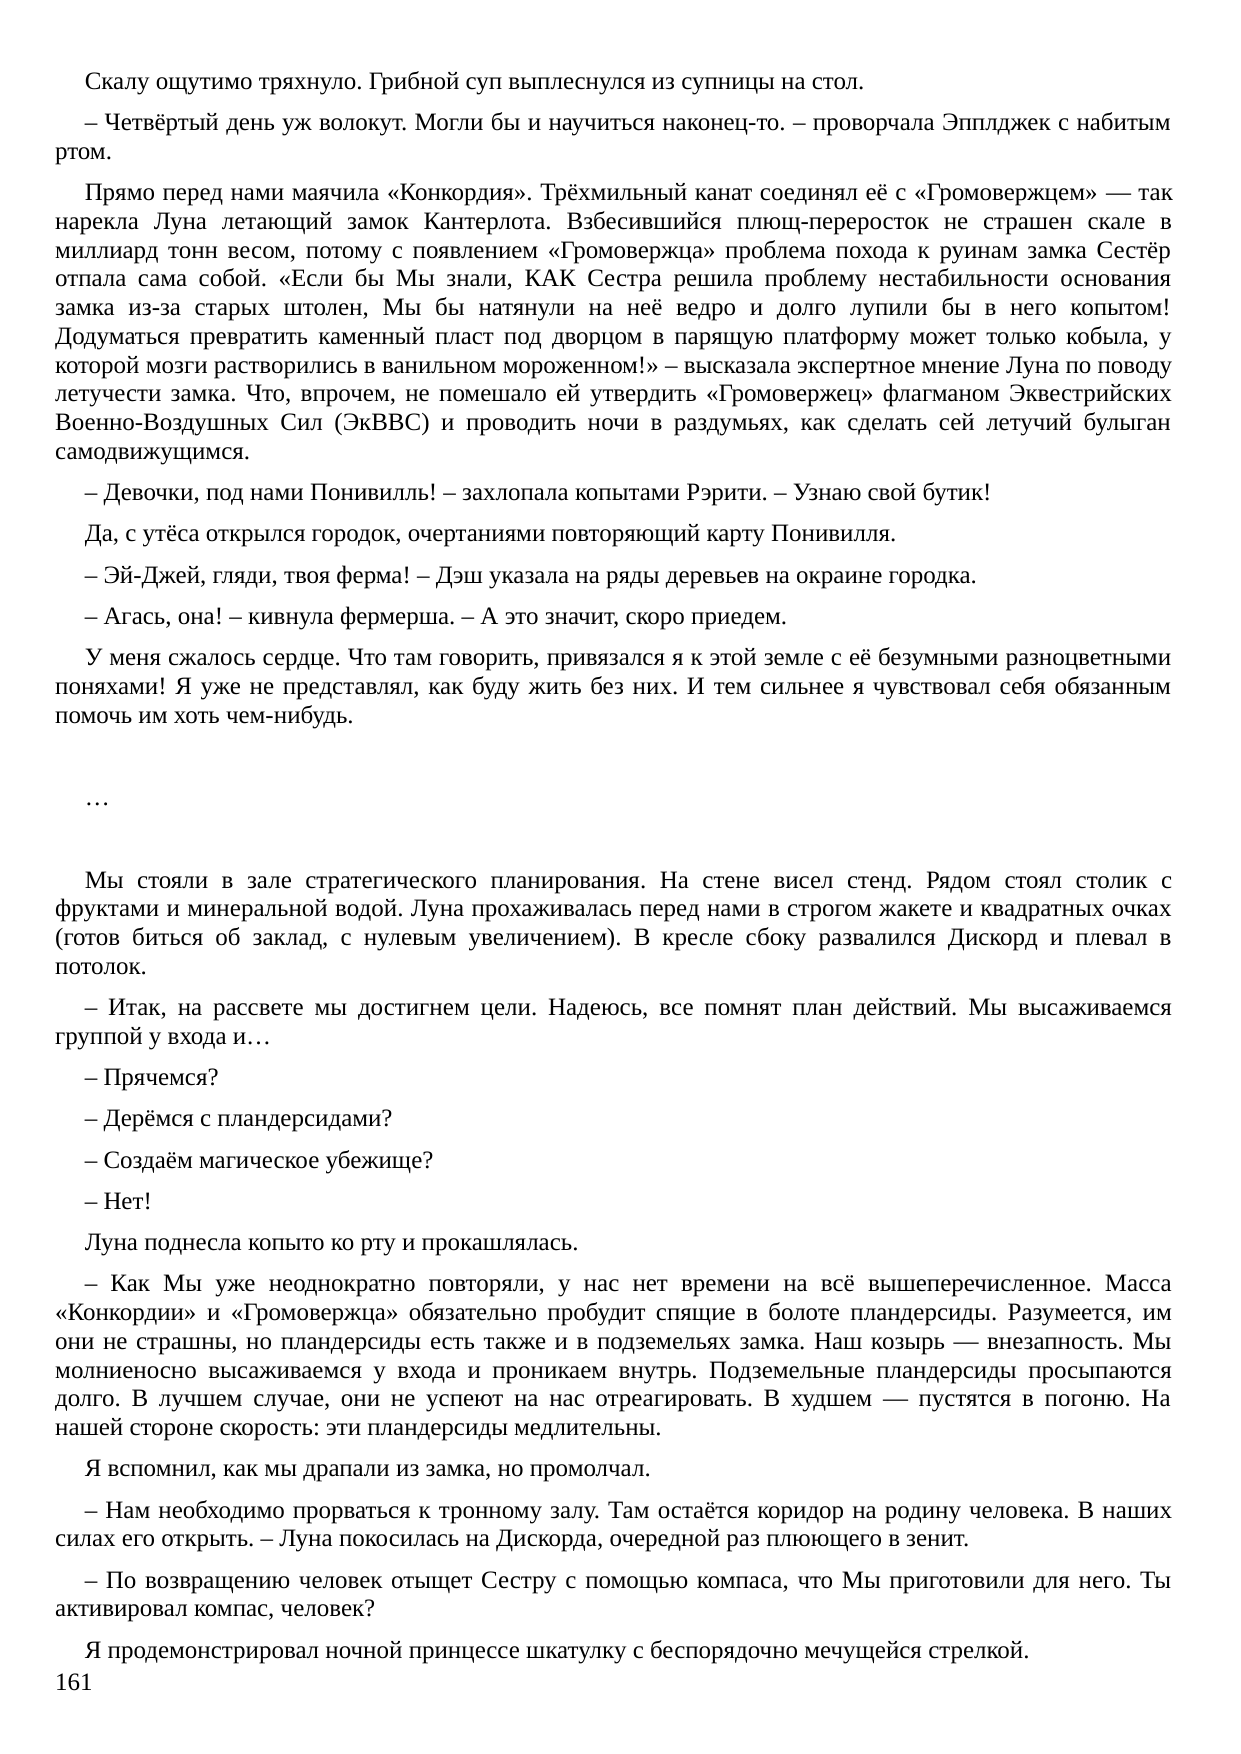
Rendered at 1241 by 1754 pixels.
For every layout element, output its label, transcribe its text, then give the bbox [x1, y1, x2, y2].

text – Эй-Джей, гляди, твоя ферма! – Дэш указала на ряды деревьев на окраине городка. [55, 560, 1173, 588]
text Прямо перед нами маячила «Конкордия». Трёхмильный канат соединял её с «Громовержцем» — так нарекла Луна летающий замок Кантерлота. Взбесившийся плющ-переросток не страшен скале в миллиард тонн весом, потому с появлением «Громовержца» проблема похода к руинам замка Сестёр отпала сама собой. «Если бы Мы знали, КАК Сестра решила проблему нестабильности основания замка из-за старых штолен, Мы бы натянули на неё ведро и долго лупили бы в него копытом! Додуматься превратить каменный пласт под дворцом в парящую платформу может только кобыла, у которой мозги растворились в ванильном мороженном!» – высказала экспертное мнение Луна по поводу летучести замка. Что, впрочем, не помешало ей утвердить «Громовержец» флагманом Эквестрийских Военно-Воздушных Сил (ЭкВВС) и проводить ночи в раздумьях, как сделать сей летучий булыган самодвижущимся. [55, 177, 1173, 465]
text Я вспомнил, как мы драпали из замка, но промолчал. [55, 1453, 1173, 1482]
text – Нет! [55, 1186, 1173, 1215]
text Я продемонстрировал ночной принцессе шкатулку с беспорядочно мечущейся стрелкой. [55, 1635, 1173, 1663]
text – Прячемся? [55, 1062, 1173, 1091]
text Скалу ощутимо тряхнуло. Грибной суп выплеснулся из супницы на стол. [55, 66, 1173, 95]
text – Нам необходимо прорваться к тронному залу. Там остаётся коридор на родину человека. В наших силах его открыть. – Луна покосилась на Дискорда, очередной раз плюющего в зенит. [55, 1495, 1173, 1552]
text – По возвращению человек отыщет Сестру с помощью компаса, что Мы приготовили для него. Ты активировал компас, человек? [55, 1565, 1173, 1622]
text У меня сжалось сердце. Что там говорить, привязался я к этой земле с её безумными разноцветными поняхами! Я уже не представлял, как буду жить без них. И тем сильнее я чувствовал себя обязанным помочь им хоть чем-нибудь. [55, 642, 1173, 728]
text – Итак, на рассвете мы достигнем цели. Надеюсь, все помнят план действий. Мы высаживаемся группой у входа и… [55, 992, 1173, 1050]
text – Создаём магическое убежище? [55, 1145, 1173, 1173]
text – Девочки, под нами Понивилль! – захлопала копытами Рэрити. – Узнаю свой бутик! [55, 477, 1173, 506]
text Луна поднесла копыто ко рту и прокашлялась. [55, 1227, 1173, 1256]
text Мы стояли в зале стратегического планирования. На стене висел стенд. Рядом стоял столик с фруктами и минеральной водой. Луна прохаживалась перед нами в строгом жакете и квадратных очках (готов биться об заклад, с нулевым увеличением). В кресле сбоку развалился Дискорд и плевал в потолок. [55, 865, 1173, 980]
text – Четвёртый день уж волокут. Могли бы и научиться наконец-то. – проворчала Эпплджек с набитым ртом. [55, 107, 1173, 165]
text Да, с утёса открылся городок, очертаниями повторяющий карту Понивилля. [55, 518, 1173, 547]
text – Агась, она! – кивнула фермерша. – А это значит, скоро приедем. [55, 601, 1173, 630]
text – Как Мы уже неоднократно повторяли, у нас нет времени на всё вышеперечисленное. Масса «Конкордии» и «Громовержца» обязательно пробудит спящие в болоте пландерсиды. Разумеется, им они не страшны, но пландерсиды есть также и в подземельях замка. Наш козырь — внезапность. Мы молниеносно высаживаемся у входа и проникаем внутрь. Подземельные пландерсиды просыпаются долго. В лучшем случае, они не успеют на нас отреагировать. В худшем — пустятся в погоню. На нашей стороне скорость: эти пландерсиды медлительны. [55, 1268, 1173, 1441]
text … [55, 782, 1173, 811]
text – Дерёмся с пландерсидами? [55, 1103, 1173, 1132]
